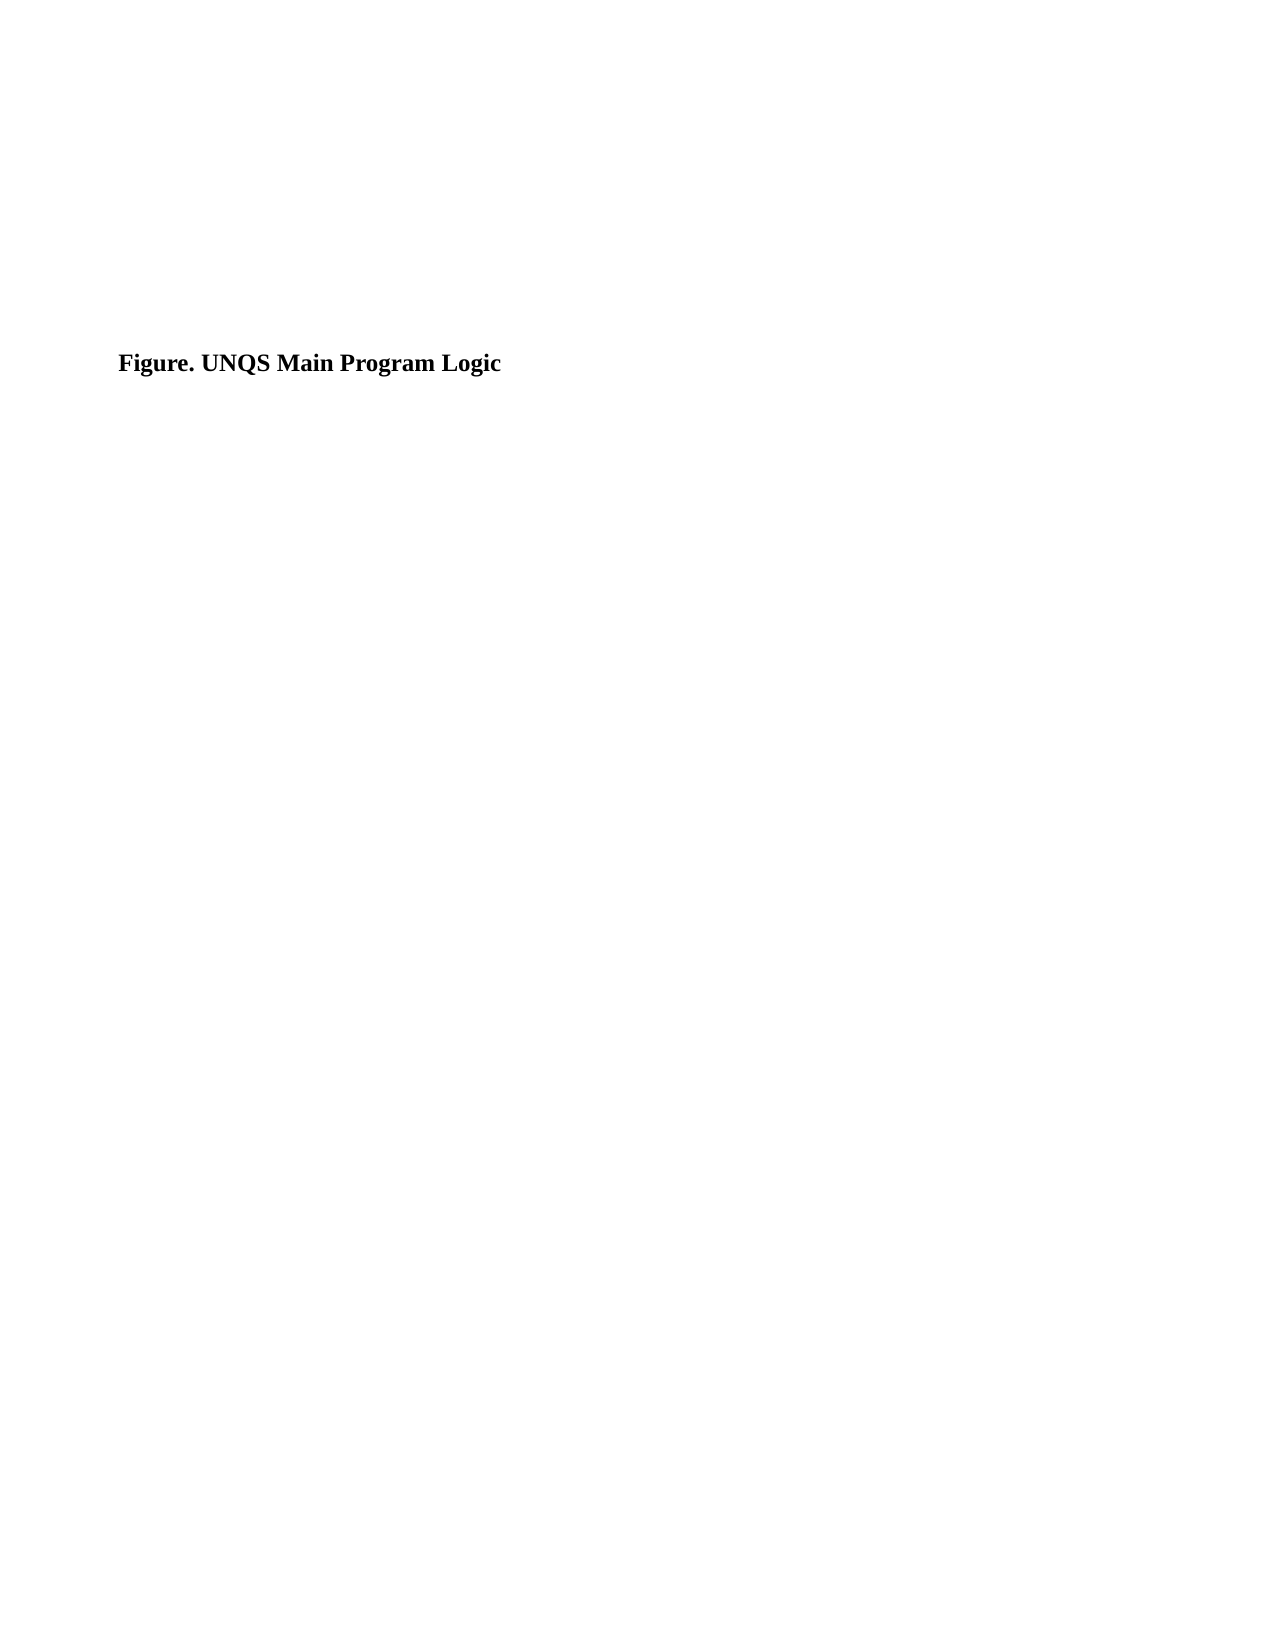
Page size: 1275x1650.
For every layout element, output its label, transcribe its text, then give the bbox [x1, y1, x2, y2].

text Figure. UNQS Main Program Logic [118, 348, 1157, 377]
